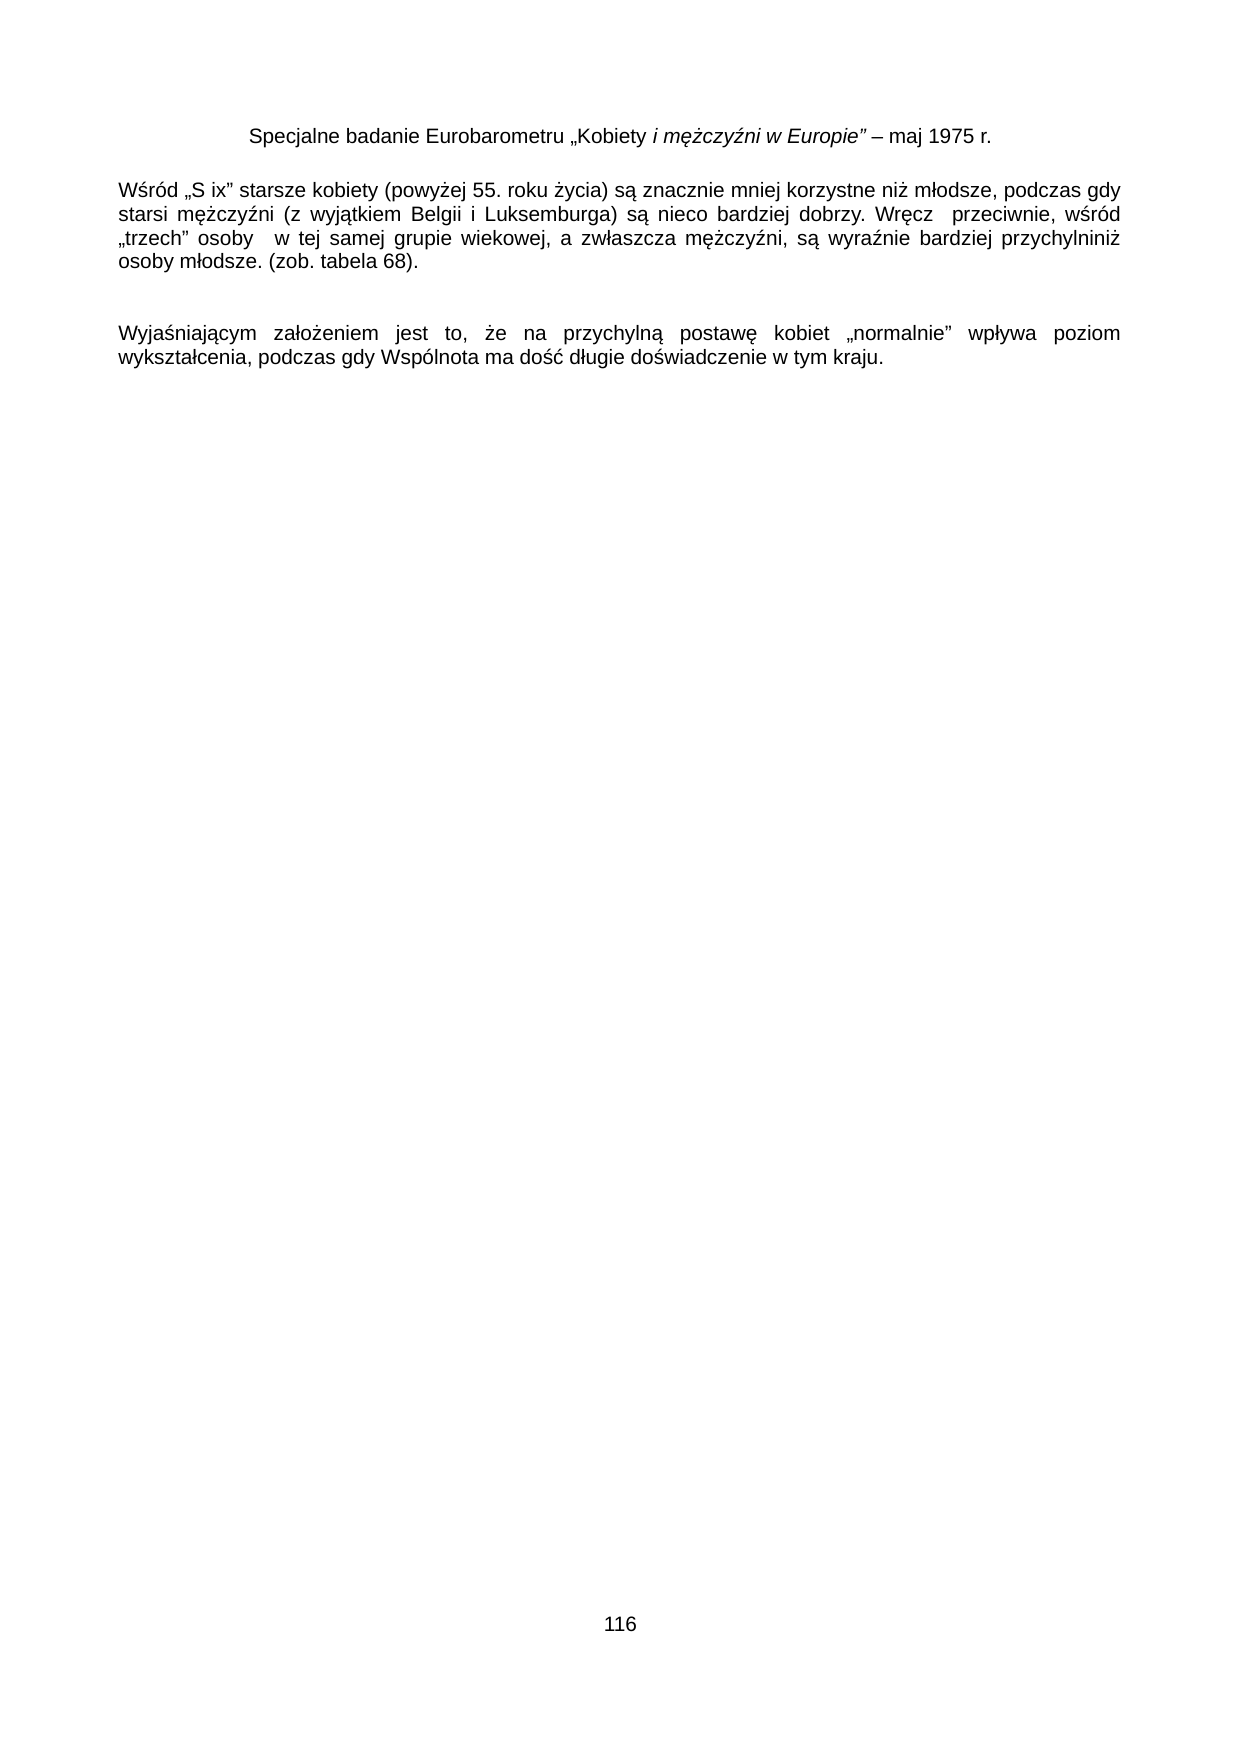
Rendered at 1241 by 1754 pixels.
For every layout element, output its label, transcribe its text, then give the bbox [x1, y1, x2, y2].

text Wśród „S ix” starsze kobiety (powyżej 55. roku życia) są znacznie mniej korzystne niż młodsze, podczas gdy starsi mężczyźni (z wyjątkiem Belgii i Luksemburga) są nieco bardziej dobrzy. Wręcz przeciwnie, wśród „trzech” osoby w tej samej grupie wiekowej, a zwłaszcza mężczyźni, są wyraźnie bardziej przychylniniż osoby młodsze. (zob. tabela 68). [118, 177, 1122, 273]
text Wyjaśniającym założeniem jest to, że na przychylną postawę kobiet „normalnie” wpływa poziom wykształcenia, podczas gdy Wspólnota ma dość długie doświadczenie w tym kraju. [118, 321, 1122, 368]
